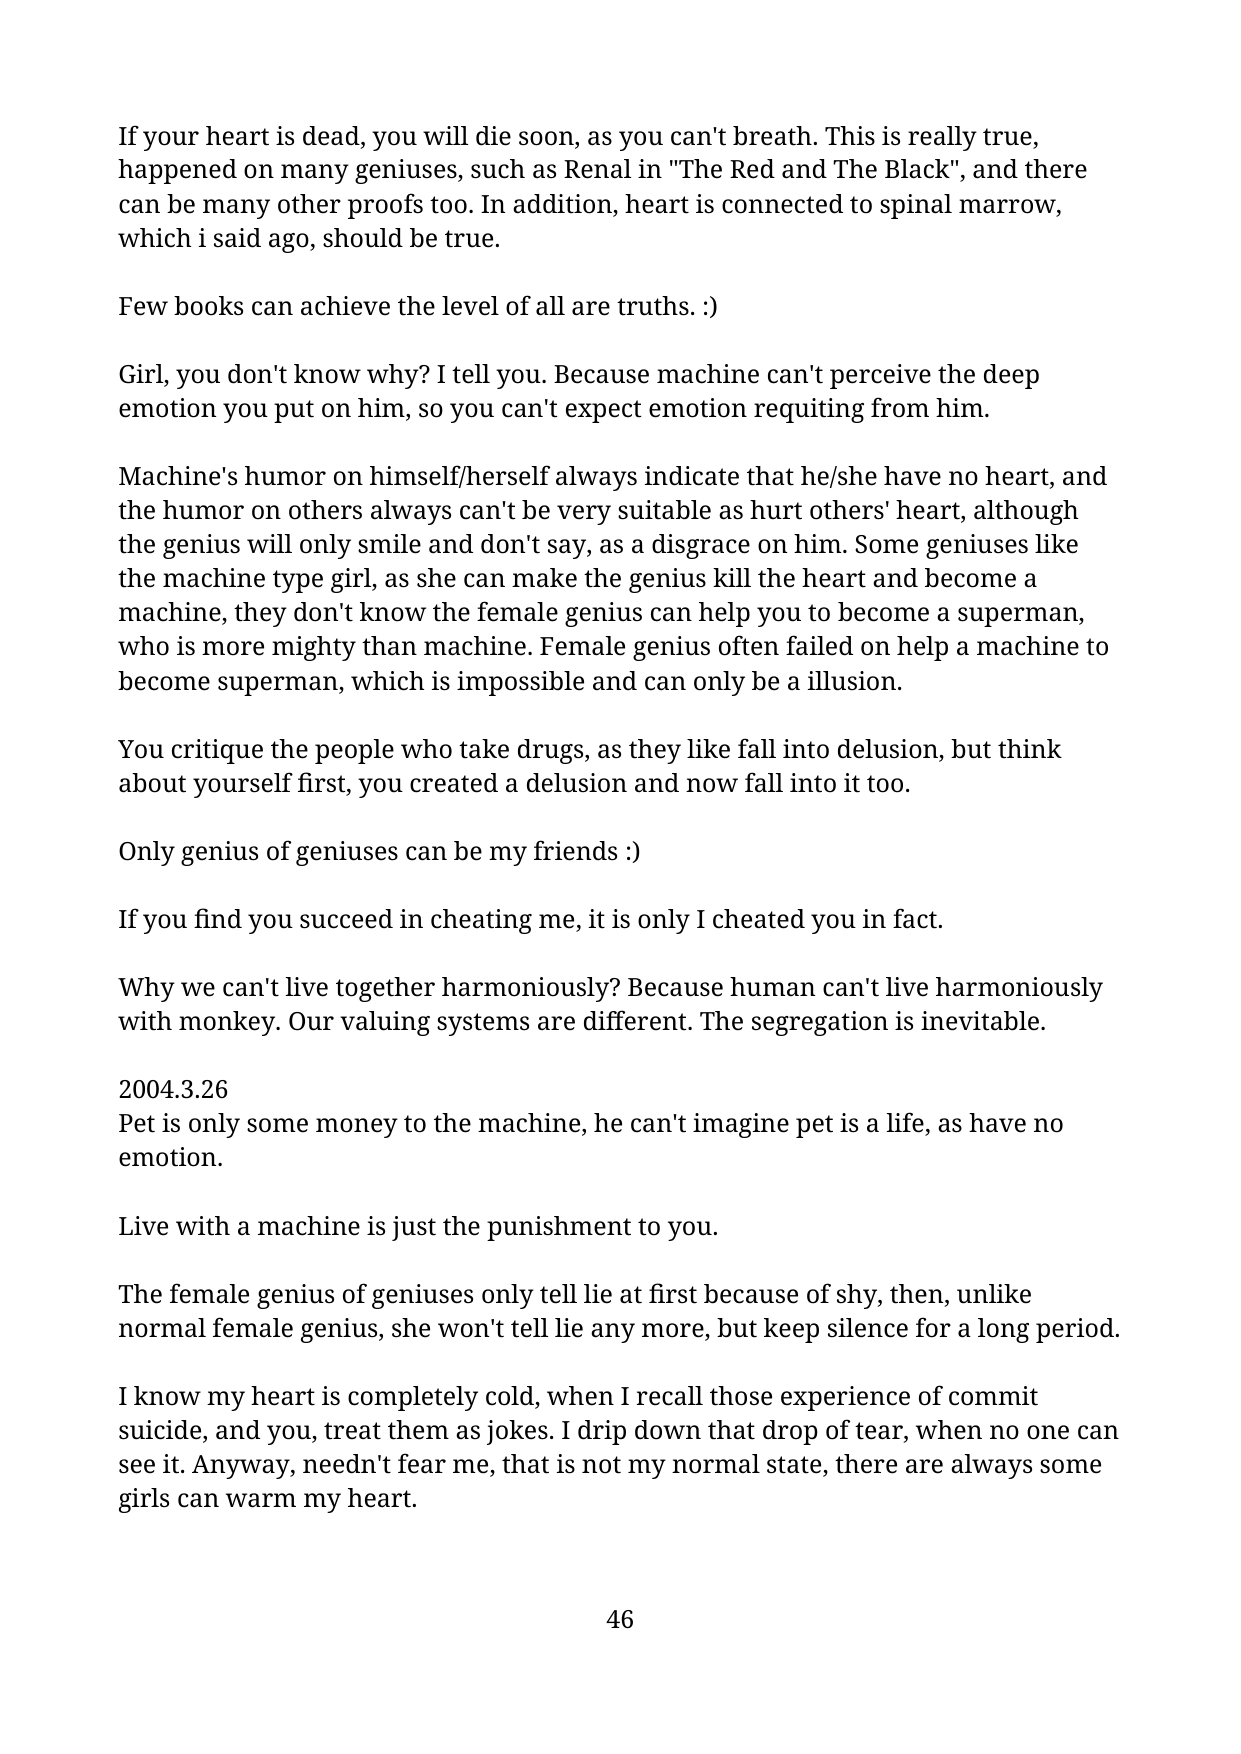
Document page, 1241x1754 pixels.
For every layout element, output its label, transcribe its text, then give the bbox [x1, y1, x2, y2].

text 2004.3.26 [118, 1072, 1122, 1106]
text Why we can't live together harmoniously? Because human can't live harmoniously with monkey. Our valuing systems are different. The segregation is inevitable. [118, 970, 1122, 1038]
text If you find you succeed in cheating me, it is only I cheated you in fact. [118, 902, 1122, 936]
text The female genius of geniuses only tell lie at first because of shy, then, unlike normal female genius, she won't tell lie any more, but keep silence for a long period. [118, 1276, 1122, 1344]
text If your heart is dead, you will die soon, as you can't breath. This is really true, happened on many geniuses, such as Renal in "The Red and The Black", and there can be many other proofs too. In addition, heart is connected to spinal marrow, which i said ago, should be true. [118, 118, 1122, 254]
text You critique the people who take drugs, as they like fall into delusion, but think about yourself first, you created a delusion and now fall into it too. [118, 731, 1122, 799]
text Pet is only some money to the machine, he can't imagine pet is a life, as have no emotion. [118, 1106, 1122, 1174]
text Only genius of geniuses can be my friends :) [118, 833, 1122, 867]
text I know my heart is completely cold, when I recall those experience of commit suicide, and you, treat them as jokes. I drip down that drop of tear, when no one can see it. Anyway, needn't fear me, that is not my normal state, there are always some girls can warm my heart. [118, 1378, 1122, 1515]
text Live with a machine is just the punishment to you. [118, 1208, 1122, 1242]
text Few books can achieve the level of all are truths. :) [118, 288, 1122, 322]
text Girl, you don't know why? I tell you. Because machine can't perceive the deep emotion you put on him, so you can't expect emotion requiting from him. [118, 357, 1122, 425]
text Machine's humor on himself/herself always indicate that he/she have no heart, and the humor on others always can't be very suitable as hurt others' heart, although the genius will only smile and don't say, as a disgrace on him. Some geniuses like the machine type girl, as she can make the genius kill the heart and become a machine, they don't know the female genius can help you to become a superman, who is more mighty than machine. Female genius often failed on help a machine to become superman, which is impossible and can only be a illusion. [118, 459, 1122, 697]
